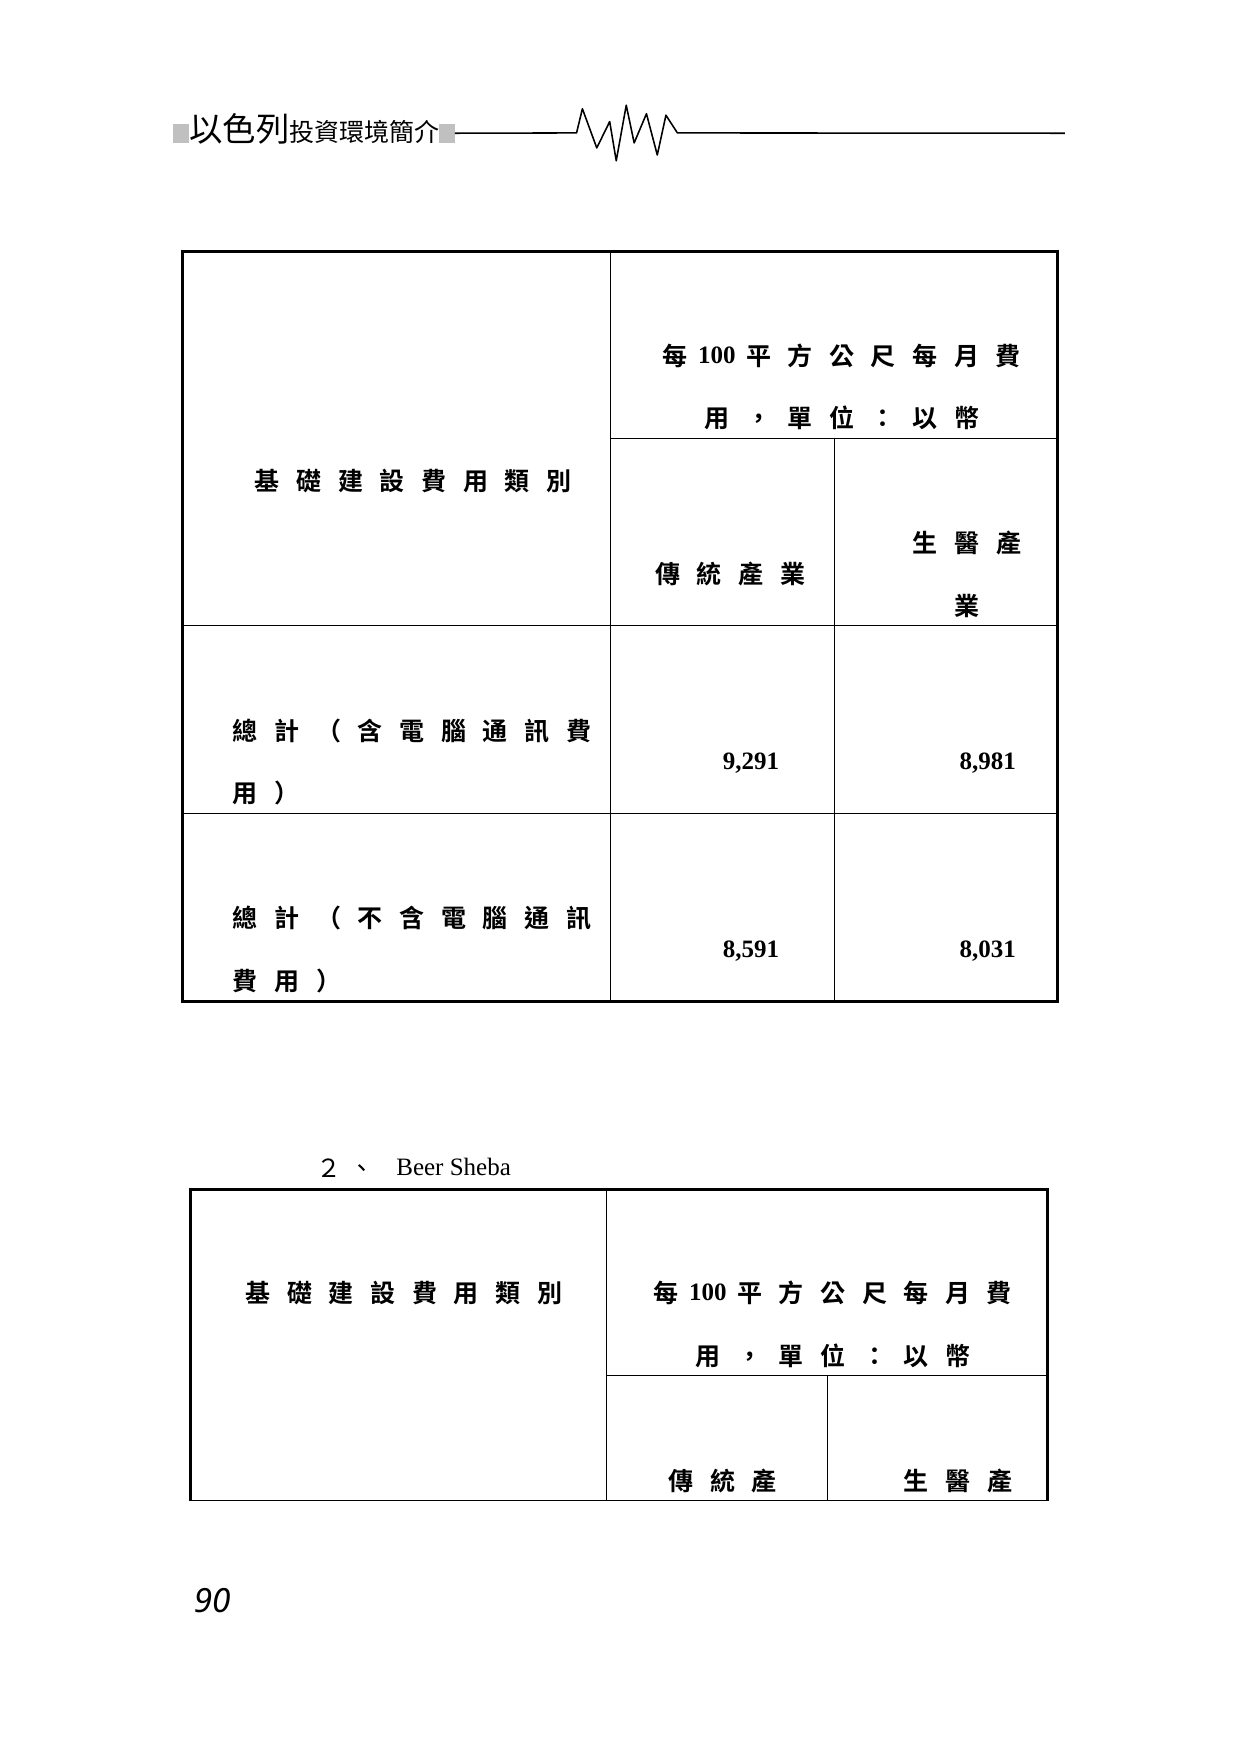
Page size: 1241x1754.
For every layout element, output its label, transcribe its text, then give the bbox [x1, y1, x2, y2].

table_cell 8,031 [835, 814, 1056, 1000]
table_header 基礎建設費用類別 [192, 1191, 606, 1500]
table_cell 9,291 [611, 626, 834, 813]
text ２、Beer Sheba [281, 1125, 1058, 1188]
table_cell 傳統產 [607, 1376, 827, 1500]
table_header 每100平方公尺每月費用，單位：以幣 [607, 1191, 1046, 1375]
table_cell 總計（不含電腦通訊費用） [184, 814, 610, 1000]
table_header 基礎建設費用類別 [184, 253, 610, 625]
table_cell 8,591 [611, 814, 834, 1000]
table_cell 生醫產 [828, 1376, 1046, 1500]
table_cell 生醫產業 [835, 439, 1056, 625]
table_cell 8,981 [835, 626, 1056, 813]
table_cell 傳統產業 [611, 439, 834, 625]
table_header 每100平方公尺每月費用，單位：以幣 [611, 253, 1056, 438]
table_cell 總計（含電腦通訊費用） [184, 626, 610, 813]
